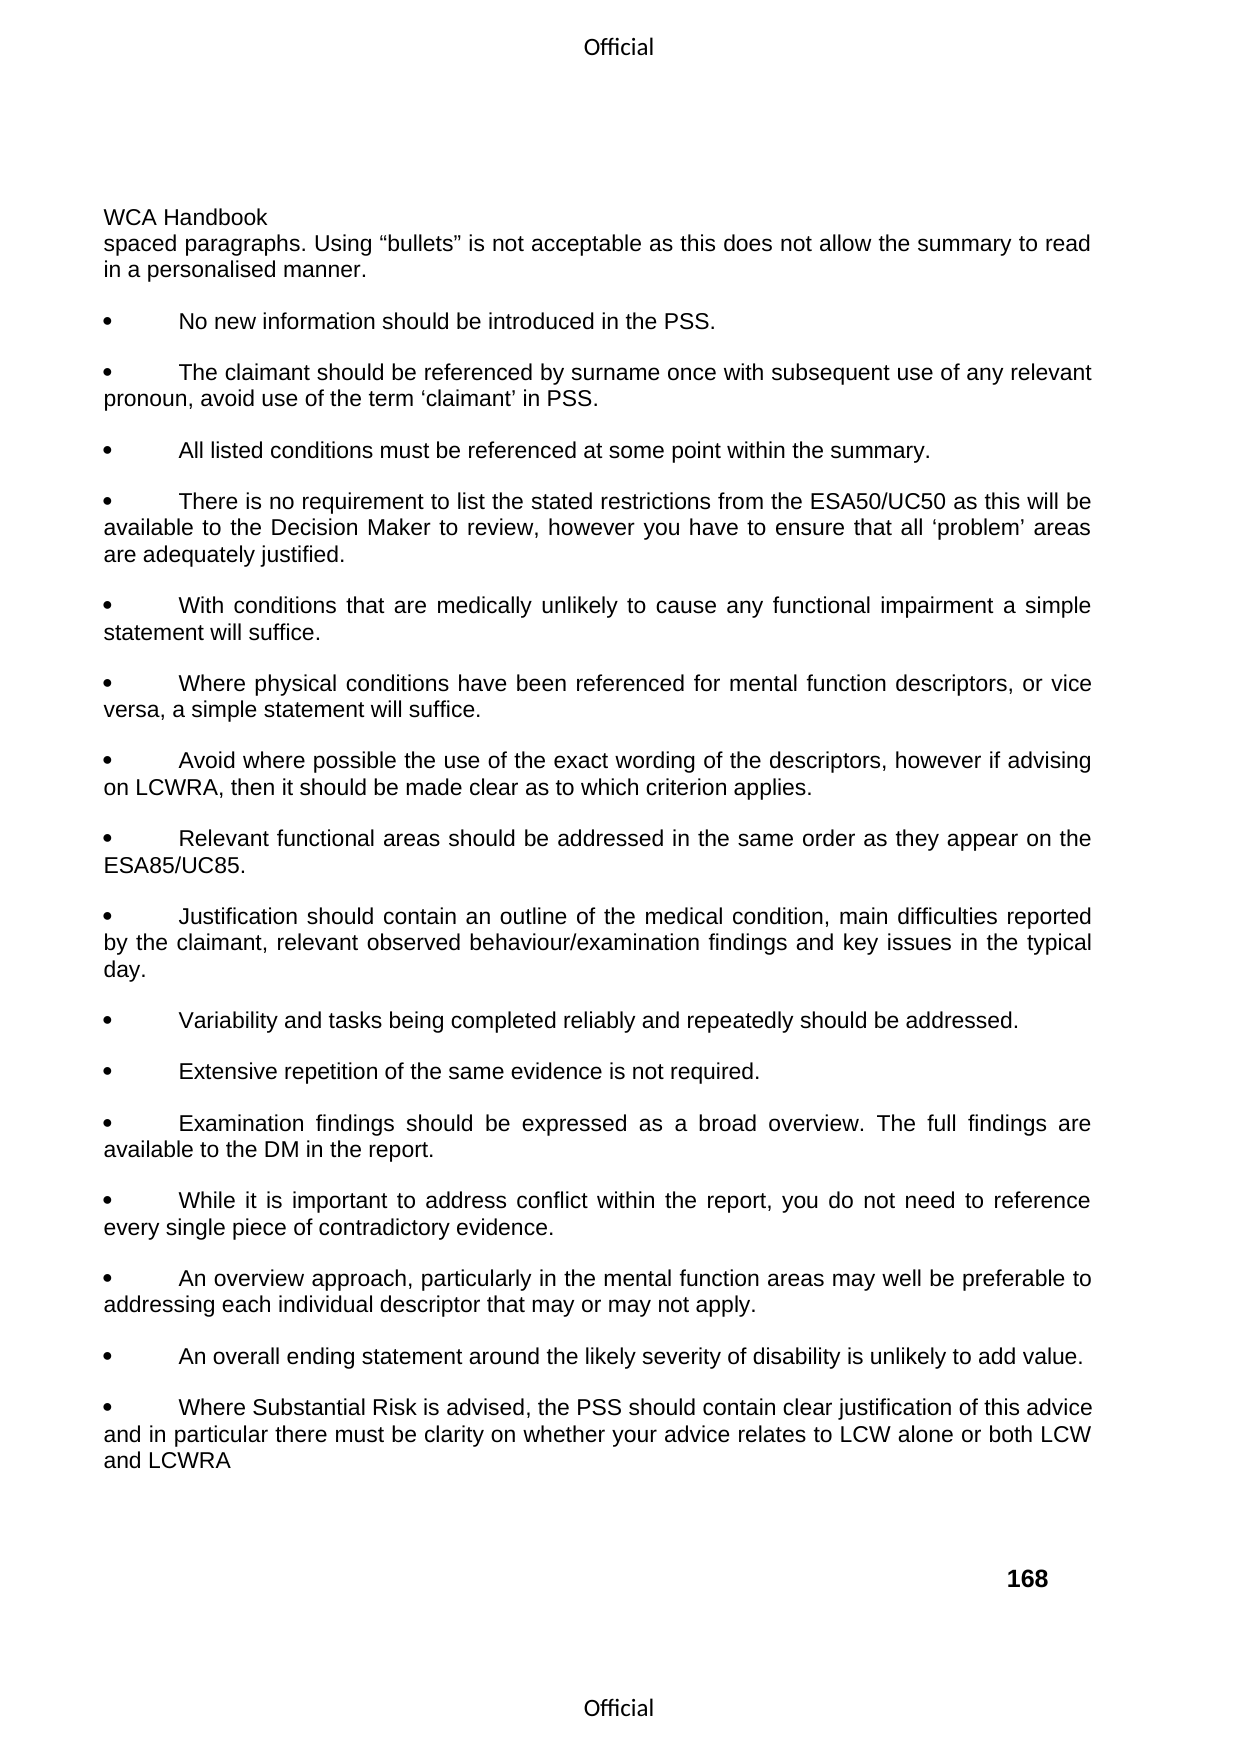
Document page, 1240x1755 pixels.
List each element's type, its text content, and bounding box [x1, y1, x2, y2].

list Extensive repetition of the same evidence is not required. [103, 1058, 1093, 1085]
list Examination findings should be expressed as a broad overview. The full findings are available to the DM in the report. [103, 1110, 1093, 1162]
list Variability and tasks being completed reliably and repeatedly should be addressed. [103, 1007, 1093, 1033]
list No new information should be introduced in the PSS. [103, 308, 1093, 334]
list While it is important to address conflict within the report, you do not need to reference every single piece of contradictory evidence. [103, 1187, 1093, 1240]
list Relevant functional areas should be addressed in the same order as they appear on the ESA85/UC85. [103, 825, 1093, 878]
list Justification should contain an outline of the medical condition, main difficulties reported by the claimant, relevant observed behaviour/examination findings and key issues in the typical day. [103, 903, 1093, 982]
list There is no requirement to list the stated restrictions from the ESA50/UC50 as this will be available to the Decision Maker to review, however you have to ensure that all ‘problem’ areas are adequately justified. [103, 488, 1093, 567]
list Where Substantial Risk is advised, the PSS should contain clear justification of this advice and in particular there must be clarity on whether your advice relates to LCW alone or both LCW and LCWRA [103, 1394, 1093, 1473]
list With conditions that are medically unlikely to cause any functional impairment a simple statement will suffice. [103, 592, 1093, 645]
list spaced paragraphs. Using “bullets” is not acceptable as this does not allow the summary to read in a personalised manner. [103, 230, 1093, 283]
list An overall ending statement around the likely severity of disability is unlikely to add value. [103, 1343, 1093, 1369]
list The claimant should be referenced by surname once with subsequent use of any relevant pronoun, avoid use of the term ‘claimant’ in PSS. [103, 359, 1093, 412]
list Avoid where possible the use of the exact wording of the descriptors, however if advising on LCWRA, then it should be made clear as to which criterion applies. [103, 747, 1093, 800]
list Where physical conditions have been referenced for mental function descriptors, or vice versa, a simple statement will suffice. [103, 670, 1093, 722]
list All listed conditions must be referenced at some point within the summary. [103, 437, 1093, 463]
list An overview approach, particularly in the mental function areas may well be preferable to addressing each individual descriptor that may or may not apply. [103, 1265, 1093, 1318]
